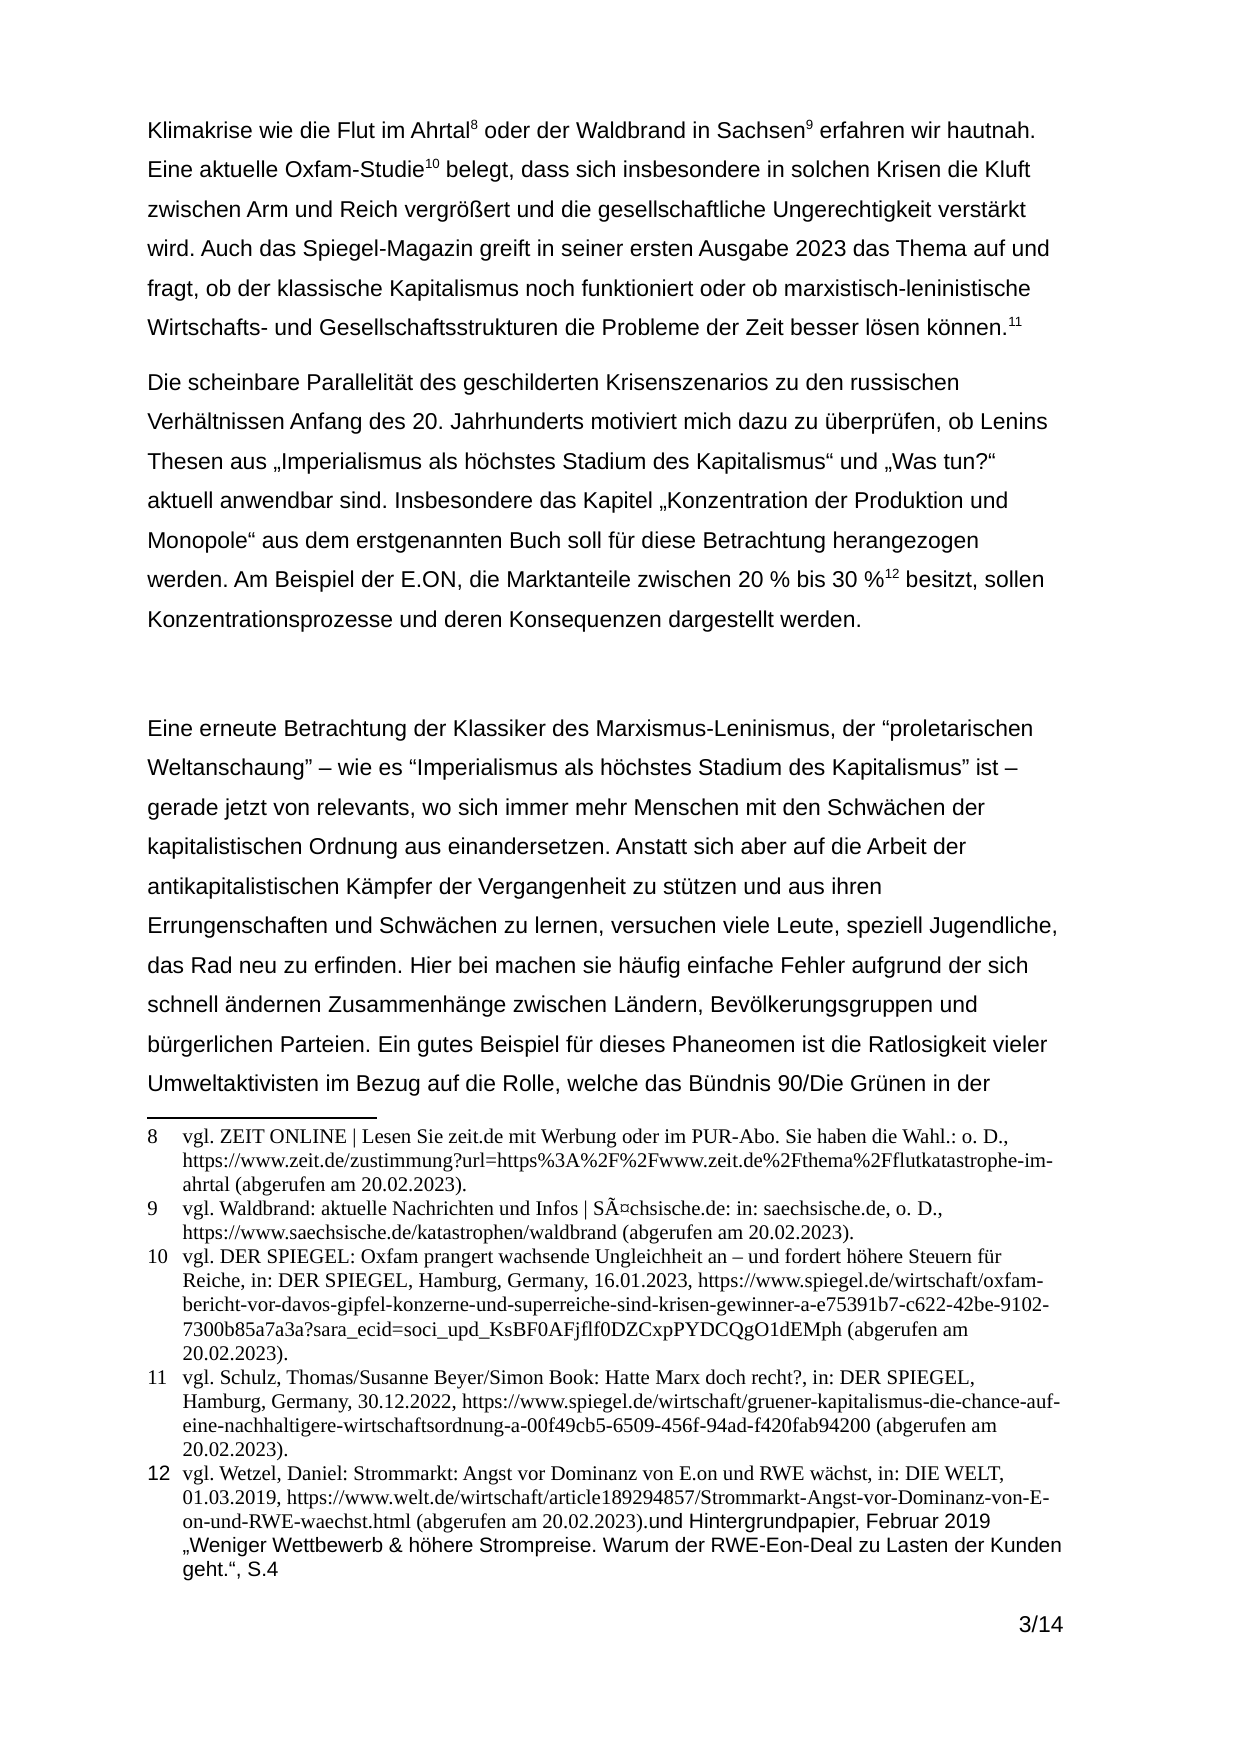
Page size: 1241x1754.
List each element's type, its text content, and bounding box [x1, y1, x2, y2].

text Klimakrise wie die Flut im Ahrtal oder der Waldbrand in Sachsen erfahren wir hautnah. Eine aktuelle Oxfam-Studie belegt, dass sich insbesondere in solchen Krisen die Kluft zwischen Arm und Reich vergrößert und die gesellschaftliche Ungerechtigkeit verstärkt wird. Auch das Spiegel-Magazin greift in seiner ersten Ausgabe 2023 das Thema auf und fragt, ob der klassische Kapitalismus noch funktioniert oder ob marxistisch-leninistische Wirtschafts- und Gesellschaftsstrukturen die Probleme der Zeit besser lösen können. [147, 117, 1063, 341]
text vgl. Wetzel, Daniel: Strommarkt: Angst vor Dominanz von E.on und RWE wächst, in: DIE WELT, 01.03.2019, https://www.welt.de/wirtschaft/article189294857/Strommarkt-Angst-vor-Dominanz-von-E-on-und-RWE-waechst.html (abgerufen am 20.02.2023).und Hintergrundpapier, Februar 2019 „Weniger Wettbewerb & höhere Strompreise. Warum der RWE-Eon-Deal zu Lasten der Kunden geht.“, S.4 [147, 1461, 1063, 1581]
text vgl. DER SPIEGEL: Oxfam prangert wachsende Ungleichheit an – und fordert höhere Steuern für Reiche, in: DER SPIEGEL, Hamburg, Germany, 16.01.2023, https://www.spiegel.de/wirtschaft/oxfam-bericht-vor-davos-gipfel-konzerne-und-superreiche-sind-krisen-gewinner-a-e75391b7-c622-42be-9102-7300b85a7a3a?sara_ecid=soci_upd_KsBF0AFjflf0DZCxpPYDCQgO1dEMph (abgerufen am 20.02.2023). [147, 1244, 1063, 1364]
text Eine erneute Betrachtung der Klassiker des Marxismus-Leninismus, der “proletarischen Weltanschaung” – wie es “Imperialismus als höchstes Stadium des Kapitalismus” ist – gerade jetzt von relevants, wo sich immer mehr Menschen mit den Schwächen der kapitalistischen Ordnung aus einandersetzen. Anstatt sich aber auf die Arbeit der antikapitalistischen Kämpfer der Vergangenheit zu stützen und aus ihren Errungenschaften und Schwächen zu lernen, versuchen viele Leute, speziell Jugendliche, das Rad neu zu erfinden. Hier bei machen sie häufig einfache Fehler aufgrund der sich schnell ändernen Zusammenhänge zwischen Ländern, Bevölkerungsgruppen und bürgerlichen Parteien. Ein gutes Beispiel für dieses Phaneomen ist die Ratlosigkeit vieler Umweltaktivisten im Bezug auf die Rolle, welche das Bündnis 90/Die Grünen in der [147, 715, 1063, 1096]
text vgl. Waldbrand: aktuelle Nachrichten und Infos | SÃ¤chsische.de: in: saechsische.de, o. D., https://www.saechsische.de/katastrophen/waldbrand (abgerufen am 20.02.2023). [147, 1196, 1063, 1244]
text vgl. ZEIT ONLINE | Lesen Sie zeit.de mit Werbung oder im PUR-Abo. Sie haben die Wahl.: o. D., https://www.zeit.de/zustimmung?url=https%3A%2F%2Fwww.zeit.de%2Fthema%2Fflutkatastrophe-im-ahrtal (abgerufen am 20.02.2023). [147, 1124, 1063, 1196]
text Die scheinbare Parallelität des geschilderten Krisenszenarios zu den russischen Verhältnissen Anfang des 20. Jahrhunderts motiviert mich dazu zu überprüfen, ob Lenins Thesen aus „Imperialismus als höchstes Stadium des Kapitalismus“ und „Was tun?“ aktuell anwendbar sind. Insbesondere das Kapitel „Konzentration der Produktion und Monopole“ aus dem erstgenannten Buch soll für diese Betrachtung herangezogen werden. Am Beispiel der E.ON, die Marktanteile zwischen 20 % bis 30 % besitzt, sollen Konzentrationsprozesse und deren Konsequenzen dargestellt werden. [147, 369, 1063, 632]
text vgl. Schulz, Thomas/Susanne Beyer/Simon Book: Hatte Marx doch recht?, in: DER SPIEGEL, Hamburg, Germany, 30.12.2022, https://www.spiegel.de/wirtschaft/gruener-kapitalismus-die-chance-auf-eine-nachhaltigere-wirtschaftsordnung-a-00f49cb5-6509-456f-94ad-f420fab94200 (abgerufen am 20.02.2023). [147, 1364, 1063, 1461]
